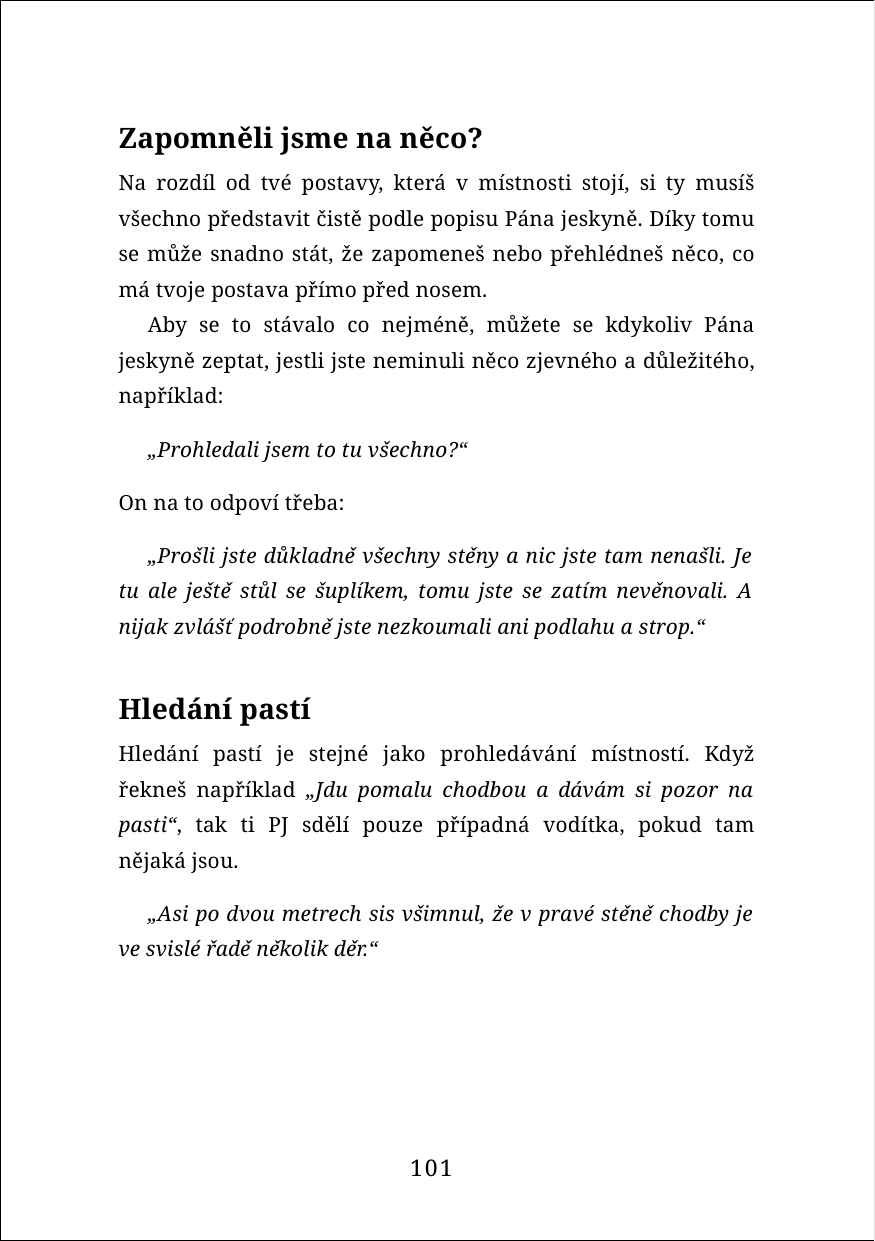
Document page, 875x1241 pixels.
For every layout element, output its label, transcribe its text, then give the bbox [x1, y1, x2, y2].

subtitle Zapomněli jsme na něco? [118, 118, 756, 157]
text On na to odpoví třeba: [118, 488, 756, 516]
text „Prošli jste důkladně všechny stěny a nic jste tam nenašli. Je tu ale ještě stůl se šuplíkem, tomu jste se zatím nevěnovali. A nijak zvlášť podrobně jste nezkoumali ani podlahu a strop.“ [118, 541, 756, 641]
text „Asi po dvou metrech sis všimnul, že v pravé stěně chodby je ve svislé řadě několik děr.“ [118, 899, 756, 963]
text Hledání pastí je stejné jako prohledávání místností. Když řekneš například „Jdu pomalu chodbou a dávám si pozor na pasti“, tak ti PJ sdělí pouze případná vodítka, pokud tam nějaká jsou. [118, 739, 756, 874]
text „Prohledali jsem to tu všechno?“ [118, 435, 756, 463]
subtitle Hledání pastí [118, 689, 756, 727]
text Na rozdíl od tvé postavy, která v místnosti stojí, si ty musíš všechno představit čistě podle popisu Pána jeskyně. Díky tomu se může snadno stát, že zapomeneš nebo přehlédneš něco, co má tvoje postava přímo před nosem. Aby se to stávalo co nejméně, můžete se kdykoliv Pána jeskyně zeptat, jestli jste neminuli něco zjevného a důležitého, například: [118, 168, 756, 410]
